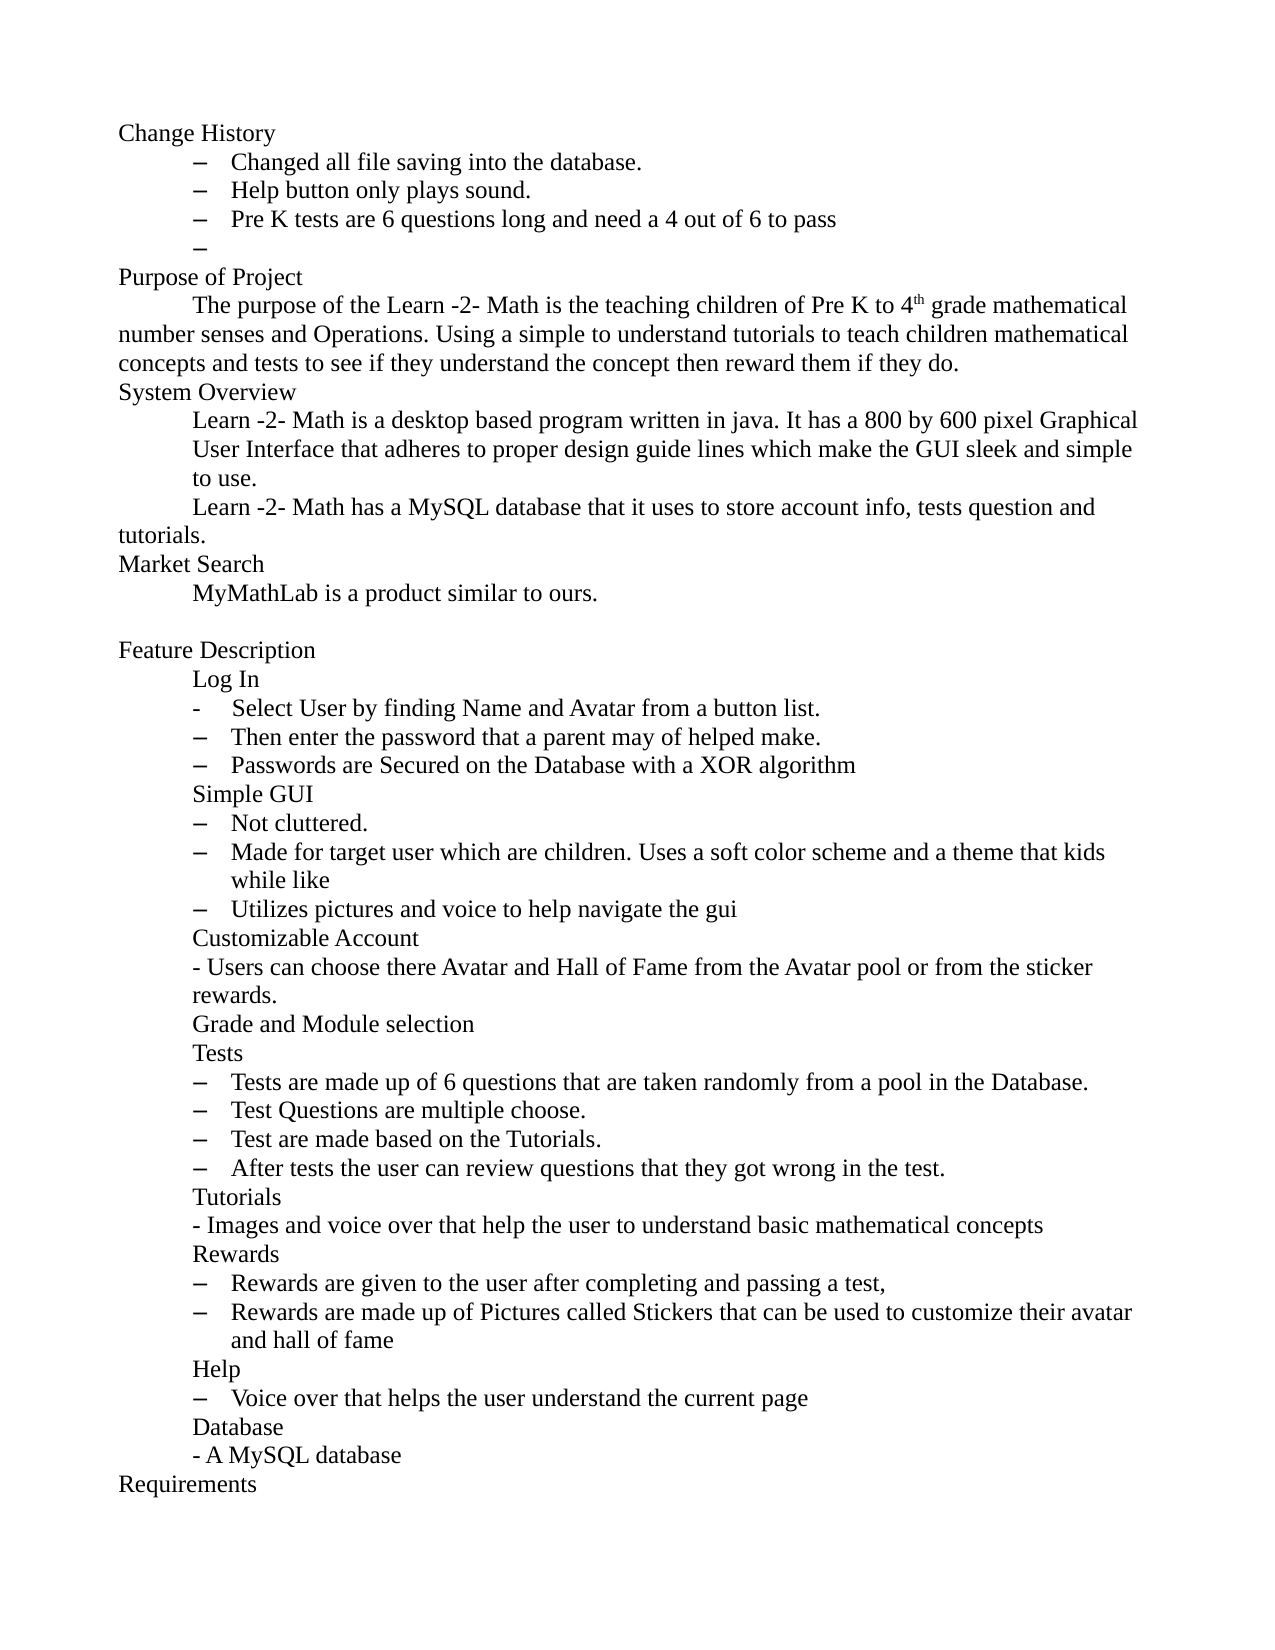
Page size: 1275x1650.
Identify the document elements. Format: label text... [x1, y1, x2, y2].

list Passwords are Secured on the Database with a XOR algorithm [193, 751, 1157, 779]
text Customizable Account [118, 923, 1157, 952]
text Learn -2- Math is a desktop based program written in java. It has a 800 by 600 pixel Graphical User Interface that adheres to proper design guide lines which make the GUI sleek and simple to use. [118, 406, 1157, 492]
text - A MySQL database [118, 1441, 1157, 1469]
list Help button only plays sound. [193, 176, 1157, 204]
text - Users can choose there Avatar and Hall of Fame from the Avatar pool or from the sticker rewards. [118, 952, 1157, 1009]
text Rewards [118, 1239, 1157, 1268]
text MyMathLab is a product similar to ours. [118, 578, 1157, 607]
list After tests the user can review questions that they got wrong in the test. [193, 1153, 1157, 1182]
list Then enter the password that a parent may of helped make. [193, 722, 1157, 751]
text System Overview [118, 377, 1157, 406]
text Feature Description [118, 636, 1157, 664]
list Utilizes pictures and voice to help navigate the gui [193, 894, 1157, 923]
list Pre K tests are 6 questions long and need a 4 out of 6 to pass [193, 204, 1157, 233]
text Requirements [118, 1469, 1157, 1498]
text Simple GUI [118, 779, 1157, 808]
text - Select User by finding Name and Avatar from a button list. [118, 693, 1157, 722]
text Change History [118, 118, 1157, 147]
list Voice over that helps the user understand the current page [193, 1383, 1157, 1412]
text - Images and voice over that help the user to understand basic mathematical concepts [118, 1211, 1157, 1239]
text Purpose of Project [118, 262, 1157, 291]
list Rewards are made up of Pictures called Stickers that can be used to customize their avatar and hall of fame [193, 1297, 1157, 1354]
list Made for target user which are children. Uses a soft color scheme and a theme that kids while like [193, 837, 1157, 894]
text Tutorials [118, 1182, 1157, 1211]
text The purpose of the Learn -2- Math is the teaching children of Pre K to 4th grade mathematical number senses and Operations. Using a simple to understand tutorials to teach children mathematical concepts and tests to see if they understand the concept then reward them if they do. [118, 291, 1157, 377]
text Help [118, 1354, 1157, 1383]
text Grade and Module selection [118, 1009, 1157, 1038]
list Test are made based on the Tutorials. [193, 1124, 1157, 1153]
list Rewards are given to the user after completing and passing a test, [193, 1268, 1157, 1297]
text Learn -2- Math has a MySQL database that it uses to store account info, tests question and tutorials. [118, 492, 1157, 549]
list Tests are made up of 6 questions that are taken randomly from a pool in the Database. [193, 1067, 1157, 1096]
list Changed all file saving into the database. [193, 147, 1157, 176]
text Database [118, 1412, 1157, 1441]
text Tests [118, 1038, 1157, 1067]
list Test Questions are multiple choose. [193, 1096, 1157, 1124]
text Market Search [118, 549, 1157, 578]
text Log In [118, 664, 1157, 693]
list Not cluttered. [193, 808, 1157, 837]
